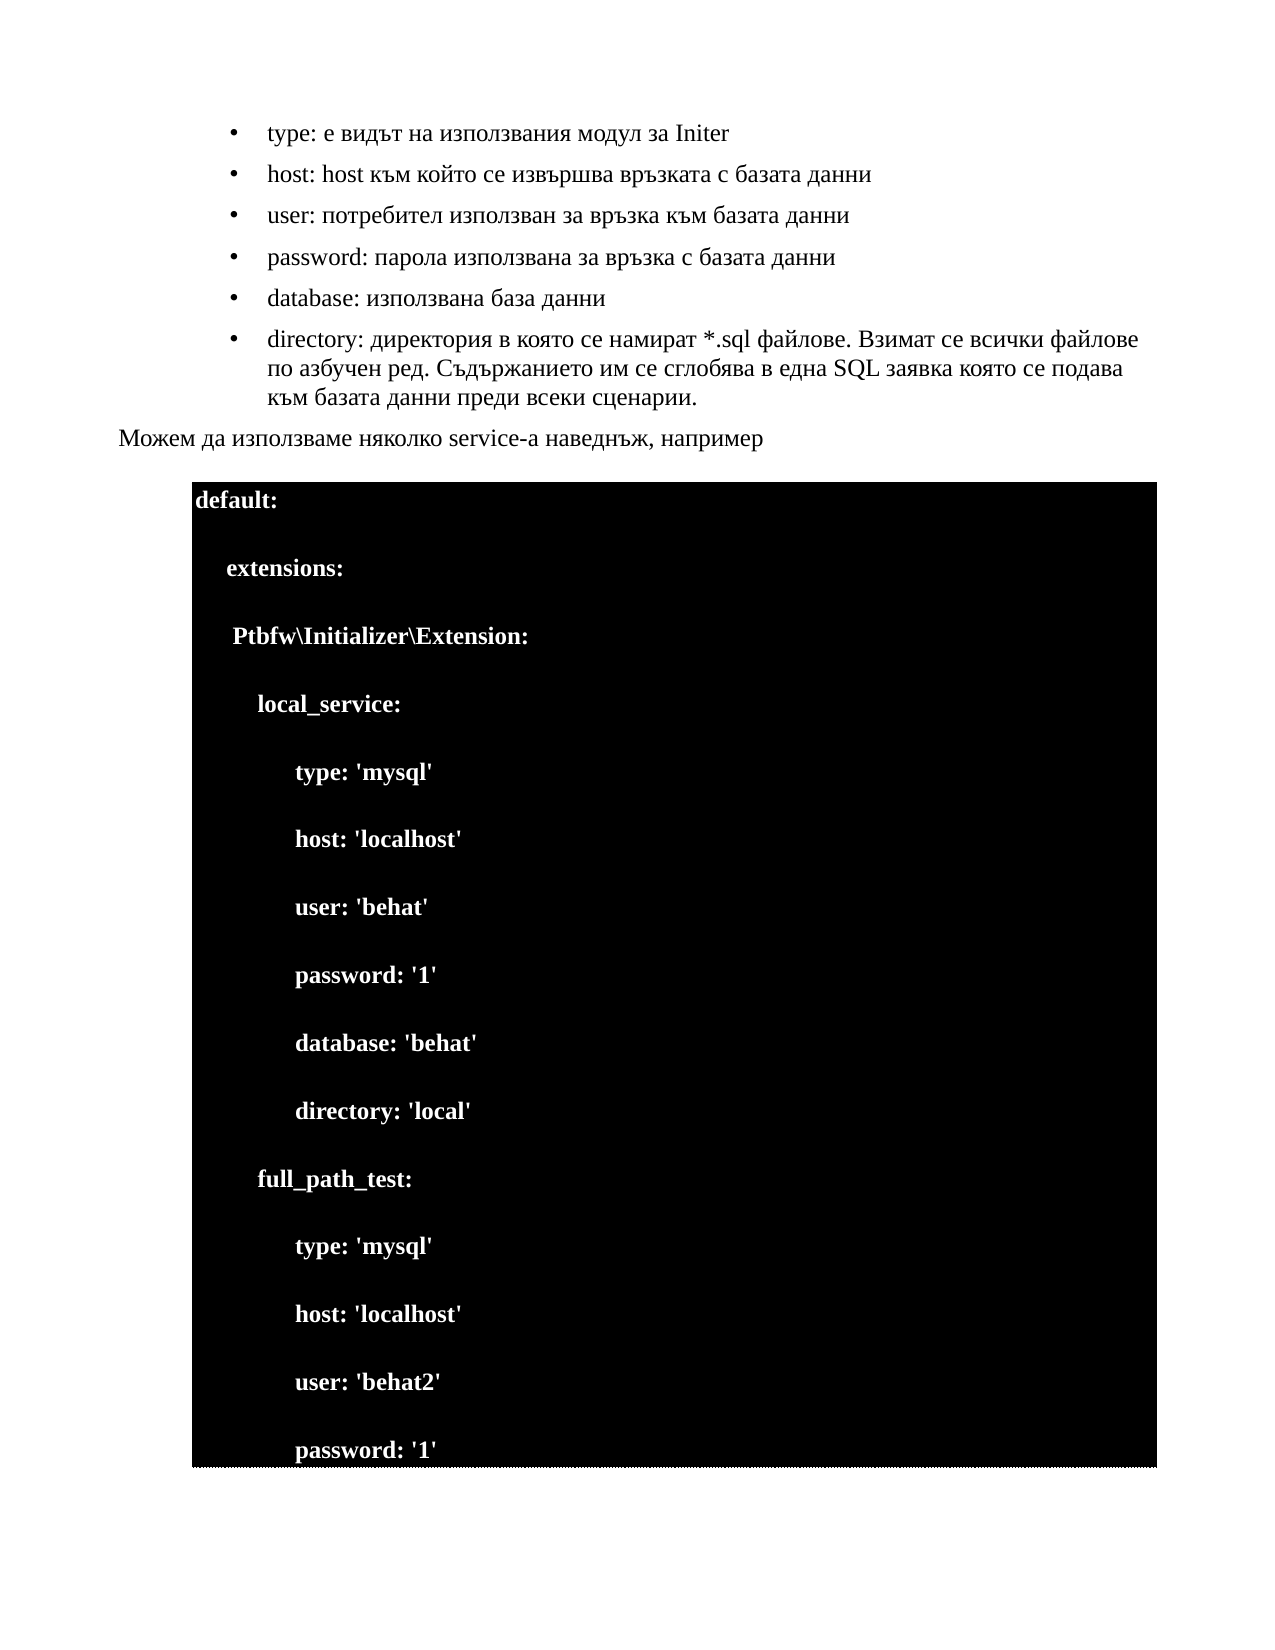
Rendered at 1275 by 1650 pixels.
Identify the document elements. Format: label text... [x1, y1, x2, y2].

list password: парола използвана за връзка с базата данни [229, 242, 1157, 271]
text extensions: [192, 550, 1157, 582]
text full_path_test: [192, 1161, 1157, 1192]
text user: 'behat2' [192, 1364, 1157, 1396]
text Можем да използваме няколко service-а наведнъж, например [118, 423, 1157, 452]
list directory: директория в която се намират *.sql файлове. Взимат се всички файлове по азбучен ред. Съдържанието им се сглобява в една SQL заявка която се подава към базата данни преди всеки сценарии. [229, 324, 1157, 411]
list host: host към който се извършва връзката с базата данни [229, 159, 1157, 188]
text type: 'mysql' [192, 754, 1157, 786]
text directory: 'local' [192, 1093, 1157, 1124]
text user: 'behat' [192, 889, 1157, 921]
text host: 'localhost' [192, 1296, 1157, 1328]
text type: 'mysql' [192, 1228, 1157, 1260]
list database: използвана база данни [229, 283, 1157, 312]
list user: потребител използван за връзка към базата данни [229, 201, 1157, 229]
text Ptbfw\Initializer\Extension: [192, 618, 1157, 650]
text password: '1' [192, 957, 1157, 989]
text database: 'behat' [192, 1025, 1157, 1057]
text local_service: [192, 686, 1157, 718]
list type: е видът на използвания модул за Initer [229, 118, 1157, 147]
text password: '1' [192, 1432, 1157, 1467]
text default: [192, 482, 1157, 514]
text host: 'localhost' [192, 821, 1157, 853]
